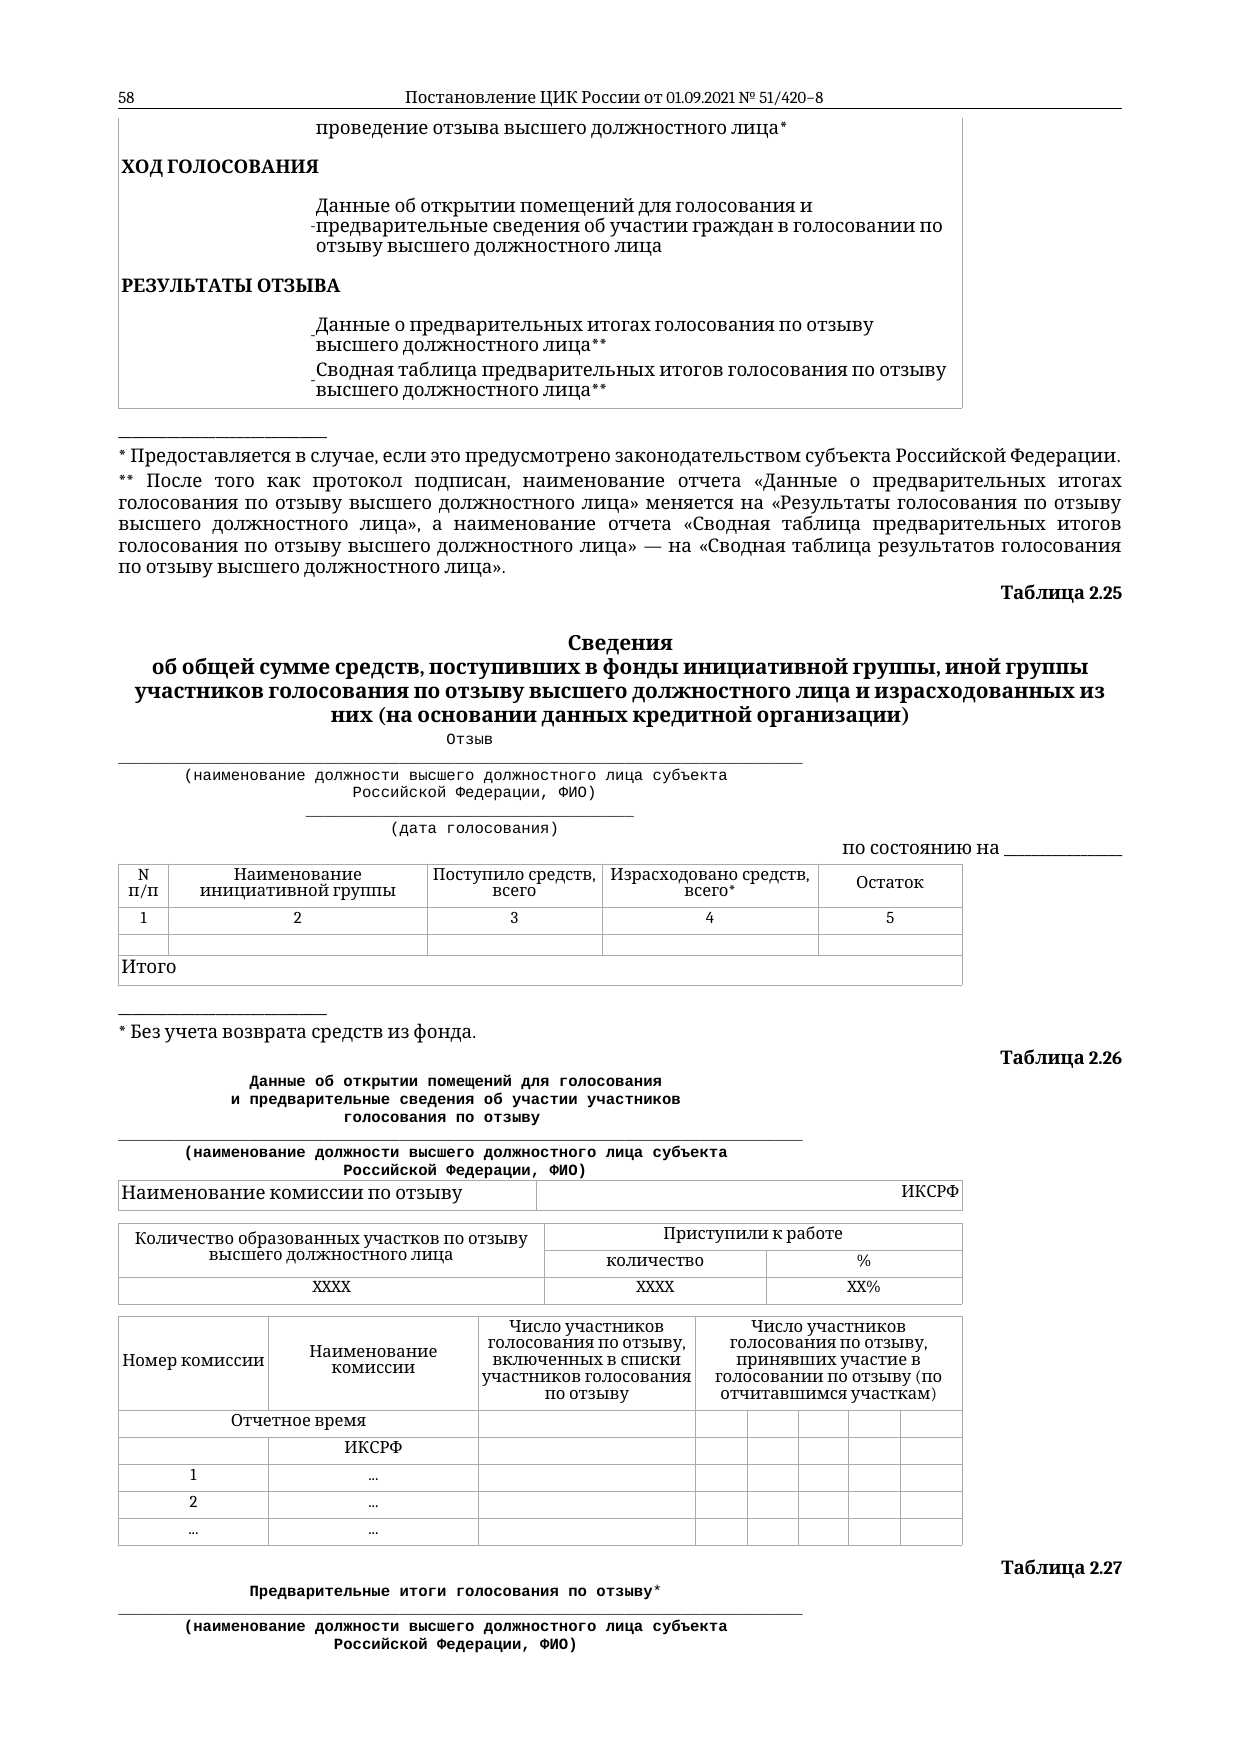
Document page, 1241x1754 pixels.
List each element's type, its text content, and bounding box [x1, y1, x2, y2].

table_header Остаток [819, 865, 962, 907]
text Таблица 2.25 [118, 583, 1122, 604]
table_cell [799, 1438, 848, 1464]
text (наименование должности высшего должностного лица субъекта [118, 1144, 1122, 1162]
table_cell проведение отзыва высшего должностного лица* [316, 118, 962, 143]
table_header Приступили к работе [545, 1224, 962, 1250]
table_header Поступило средств, всего [428, 865, 602, 907]
table_header N п/п [119, 865, 168, 907]
text (наименование должности высшего должностного лица субъекта [118, 767, 1122, 785]
table_cell Данные об открытии помещений для голосования и предварительные сведения об участии граждан в голосовании по отзыву высшего должностного лица [316, 196, 962, 262]
text ** После того как протокол подписан, наименование отчета «Данные о предварительных итогах голосования по отзыву высшего должностного лица» меняется на «Результаты голосования по отзыву высшего должностного лица», а наименование отчета «Сводная таблица предварительных итогов голосования по отзыву высшего должностного лица» — на «Сводная таблица результатов голосования по отзыву высшего должностного лица». [118, 471, 1122, 579]
table_header Наименование комиссии по отзыву [119, 1181, 536, 1210]
table_cell - [119, 360, 316, 408]
table_cell [119, 935, 168, 954]
text (дата голосования) [118, 820, 1122, 838]
table_cell [901, 1411, 962, 1437]
table_cell [748, 1438, 798, 1464]
text Таблица 2.26 [118, 1048, 1122, 1069]
table_cell 1 [119, 1465, 268, 1491]
table_cell % [767, 1251, 962, 1277]
table_cell [849, 1438, 900, 1464]
text Предварительные итоги голосования по отзыву* [118, 1583, 1122, 1601]
table_cell 3 [428, 908, 602, 934]
table_header Число участников голосования по отзыву, включенных в списки участников голосования по отзыву [479, 1317, 695, 1410]
text * Без учета возврата средств из фонда. [118, 1022, 1122, 1044]
table_cell [849, 1411, 900, 1437]
table_cell 4 [603, 908, 818, 934]
table_cell [849, 1465, 900, 1491]
table_cell [901, 1492, 962, 1518]
table_cell - [119, 196, 316, 262]
table_cell [849, 1519, 900, 1545]
text Данные об открытии помещений для голосования [118, 1073, 1122, 1091]
table_cell - [119, 315, 316, 360]
table_cell [799, 1492, 848, 1518]
text по состоянию на _________________ [118, 838, 1122, 859]
table_cell [819, 935, 962, 954]
table_cell 2 [119, 1492, 268, 1518]
text и предварительные сведения об участии участников [118, 1091, 1122, 1109]
table_header Число участников голосования по отзыву, принявших участие в голосовании по отзыву (по отчитавшимся участкам) [696, 1317, 962, 1410]
table_cell ХОД ГОЛОСОВАНИЯ [119, 143, 962, 196]
table_cell РЕЗУЛЬТАТЫ ОТЗЫВА [119, 262, 962, 315]
table_cell [479, 1519, 695, 1545]
table_cell Итого [119, 956, 962, 985]
table_cell 2 [169, 908, 427, 934]
table_header Наименование комиссии [269, 1317, 478, 1410]
table_cell [901, 1465, 962, 1491]
table_cell [696, 1519, 747, 1545]
table_cell Данные о предварительных итогах голосования по отзыву высшего должностного лица** [316, 315, 962, 360]
table_cell XXXX [119, 1278, 544, 1303]
table_cell [603, 935, 818, 954]
table_cell [748, 1492, 798, 1518]
table_cell [849, 1492, 900, 1518]
table_cell XX% [767, 1278, 962, 1303]
table_cell Отчетное время [119, 1411, 478, 1437]
table_cell [696, 1465, 747, 1491]
text * Предоставляется в случае, если это предусмотрено законодательством субъекта Российской Федерации. [118, 445, 1122, 467]
table_cell [799, 1411, 848, 1437]
table_header Количество образованных участков по отзыву высшего должностного лица [119, 1224, 544, 1277]
table_cell Сводная таблица предварительных итогов голосования по отзыву высшего должностного лица** [316, 360, 962, 408]
table_cell количество [545, 1251, 766, 1277]
table_cell - [119, 118, 316, 143]
text Таблица 2.27 [118, 1557, 1122, 1579]
table_cell XXXX [545, 1278, 766, 1303]
table_cell [479, 1438, 695, 1464]
table_cell ... [269, 1492, 478, 1518]
table_cell ... [269, 1519, 478, 1545]
table_cell [748, 1411, 798, 1437]
table_header Наименование инициативной группы [169, 865, 427, 907]
table_cell 5 [819, 908, 962, 934]
text ______________________________ [118, 421, 1122, 441]
table_cell ... [119, 1519, 268, 1545]
text голосования по отзыву [118, 1109, 1122, 1127]
text Российской Федерации, ФИО) [118, 785, 1122, 802]
table_cell [696, 1438, 747, 1464]
table_header Израсходовано средств, всего* [603, 865, 818, 907]
text ______________________________ [118, 997, 1122, 1018]
table_cell [696, 1492, 747, 1518]
text Отзыв [118, 732, 1122, 749]
text Российской Федерации, ФИО) [118, 1162, 1122, 1180]
text (наименование должности высшего должностного лица субъекта [118, 1618, 1122, 1636]
table_cell 1 [119, 908, 168, 934]
table_cell [799, 1519, 848, 1545]
table_cell [748, 1519, 798, 1545]
text _________________________________________________________________________ [118, 1601, 1122, 1618]
text ___________________________________ [118, 802, 1122, 820]
table_cell [901, 1438, 962, 1464]
table_header Номер комиссии [119, 1317, 268, 1410]
text _________________________________________________________________________ [118, 749, 1122, 767]
text _________________________________________________________________________ [118, 1127, 1122, 1144]
table_cell [799, 1465, 848, 1491]
table_cell [428, 935, 602, 954]
table_cell [119, 1438, 268, 1464]
table_cell [479, 1492, 695, 1518]
text Российской Федерации, ФИО) [118, 1636, 1122, 1654]
table_cell ИКСРФ [269, 1438, 478, 1464]
table_cell ... [269, 1465, 478, 1491]
table_header ИКСРФ [537, 1181, 962, 1210]
table_cell [479, 1411, 695, 1437]
table_cell [169, 935, 427, 954]
table_cell [901, 1519, 962, 1545]
table_cell [748, 1465, 798, 1491]
table_cell [696, 1411, 747, 1437]
text Сведения об общей сумме средств, поступивших в фонды инициативной группы, иной группы участников голосования по отзыву высшего должностного лица и израсходованных из них (на основании данных кредитной организации) [118, 632, 1122, 727]
table_cell [479, 1465, 695, 1491]
